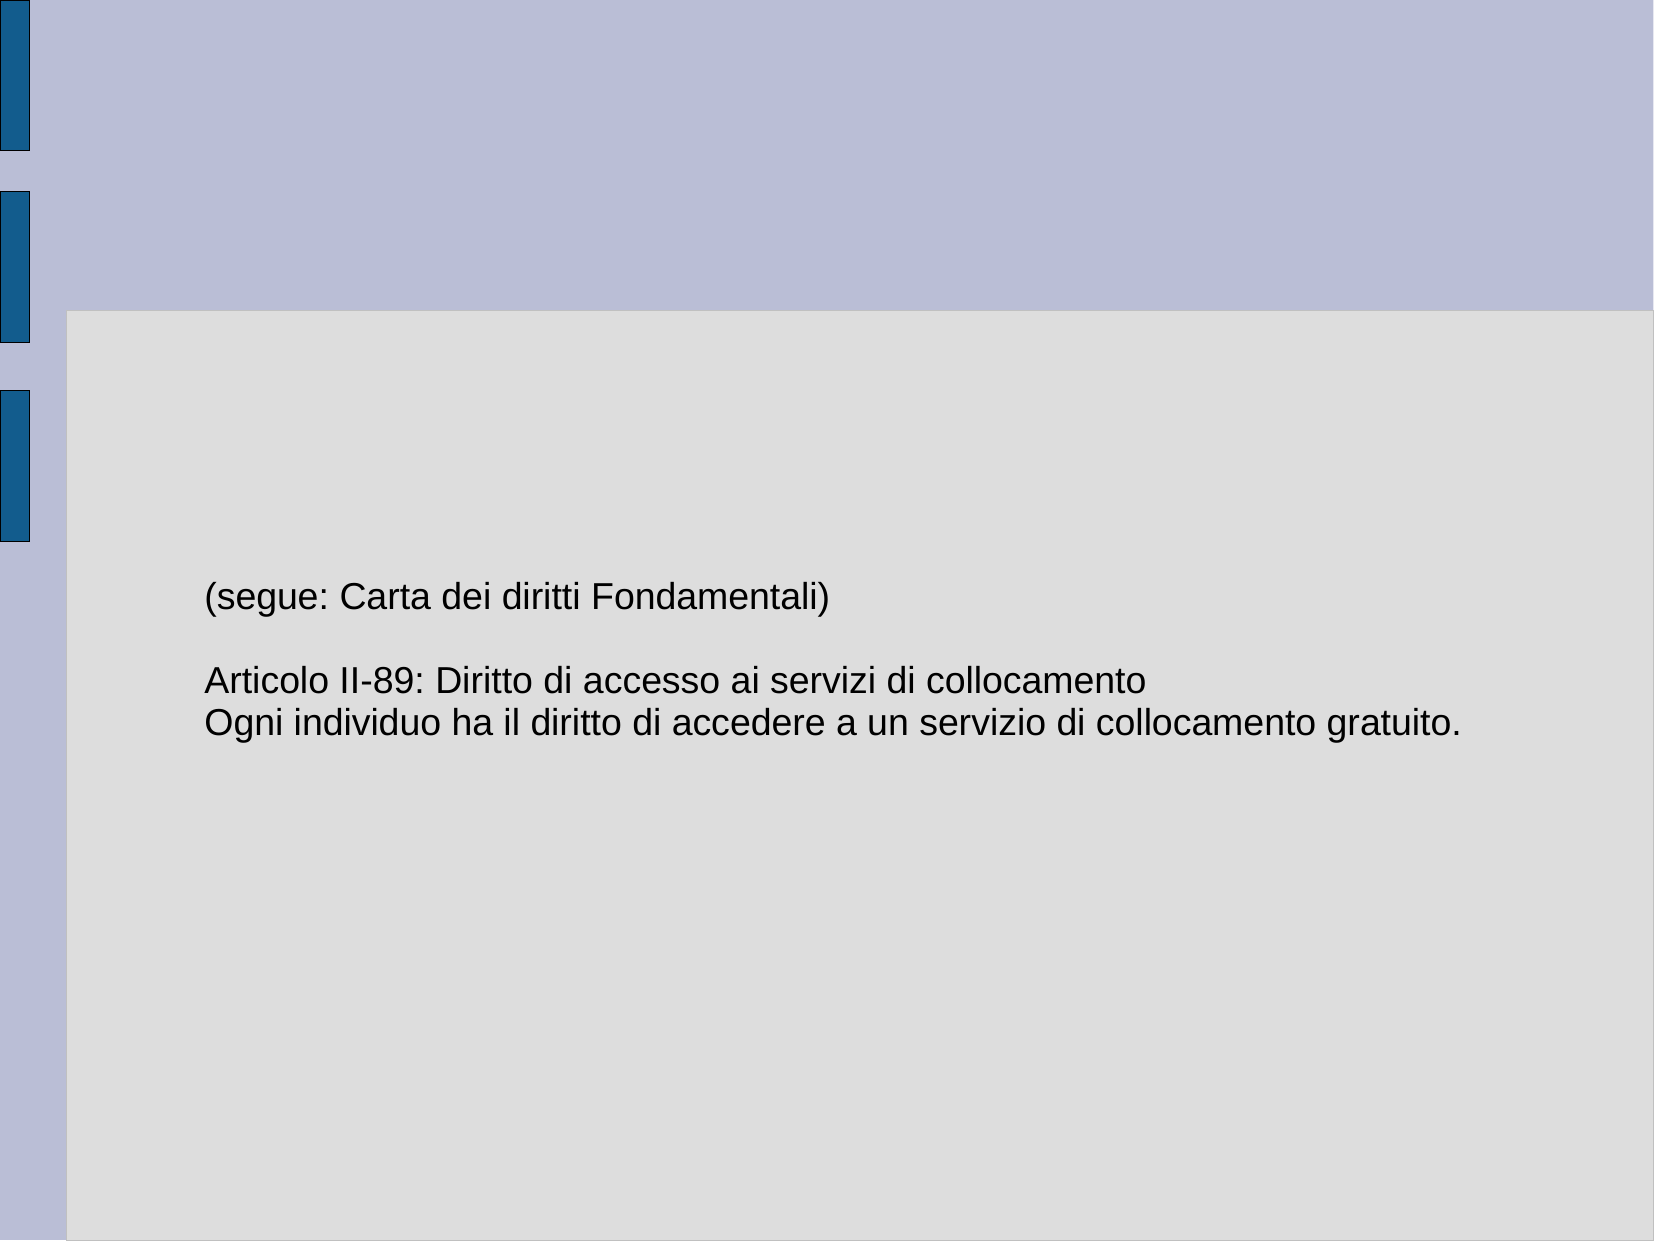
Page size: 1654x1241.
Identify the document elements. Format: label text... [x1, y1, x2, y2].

text_box (segue: Carta dei diritti Fondamentali) Articolo II-89: Diritto di accesso ai servizi di collocamento Ogni individuo ha il diritto di accedere a un servizio di collocamento gratuito. [189, 568, 1478, 752]
